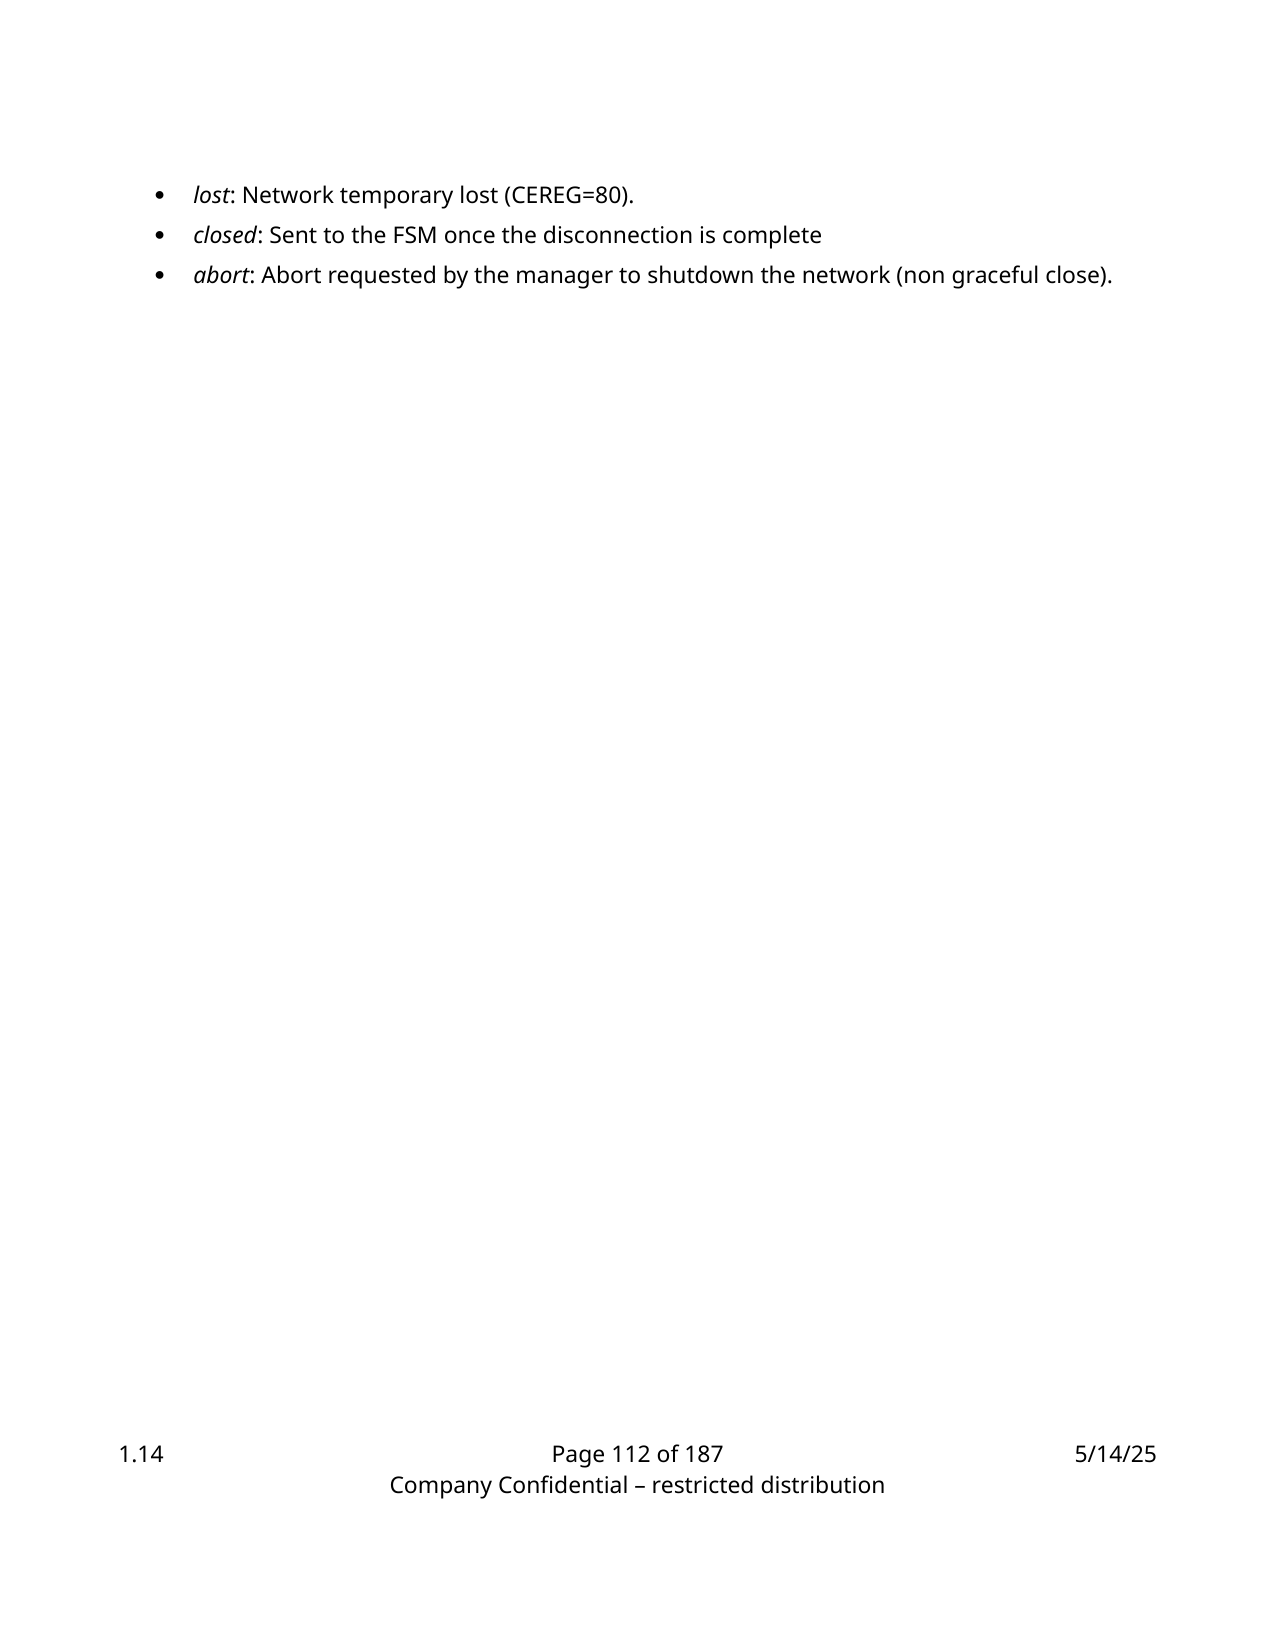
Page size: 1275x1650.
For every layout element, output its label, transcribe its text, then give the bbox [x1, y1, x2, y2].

list lost: Network temporary lost (CEREG=80). [156, 179, 1157, 210]
list closed: Sent to the FSM once the disconnection is complete [156, 219, 1157, 250]
list abort: Abort requested by the manager to shutdown the network (non graceful close). [156, 259, 1157, 290]
